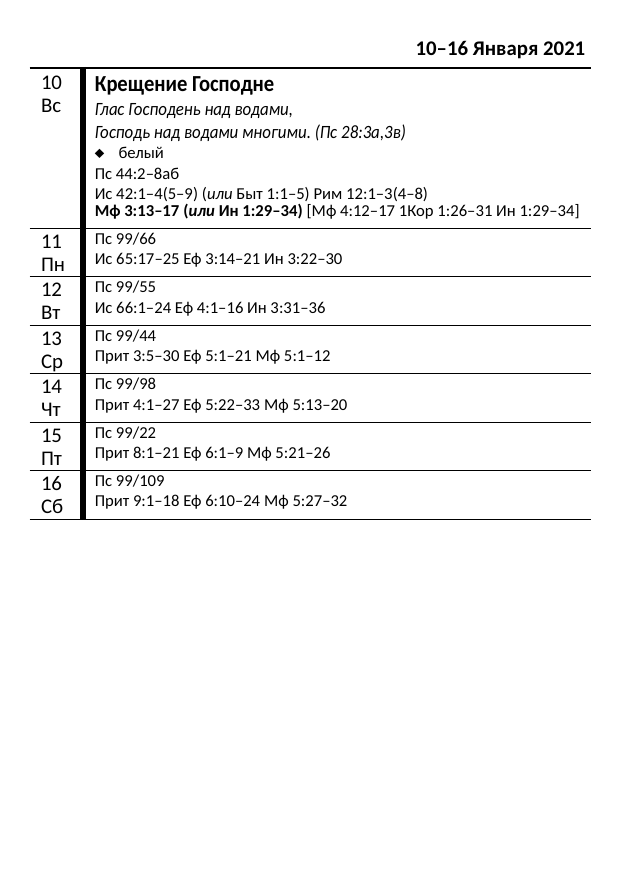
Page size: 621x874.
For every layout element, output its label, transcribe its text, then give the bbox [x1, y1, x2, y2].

table_cell Пс 99/109 Прит 9:1–18 Еф 6:10–24 Мф 5:27–32 [86, 471, 591, 519]
table_cell Пс 99/55 Ис 66:1–24 Еф 4:1–16 Ин 3:31–36 [86, 277, 591, 325]
table_cell Крещение Господне Глас Господень над водами, Господь над водами многими. (Пс 28:3а,3в) белый Пс 44:2–8аб Ис 42:1–4(5–9) (или Быт 1:1–5) Рим 12:1–3(4–8) Мф 3:13–17 (или Ин 1:29–34) [Мф 4:12–17 1Кор 1:26–31 Ин 1:29–34] [86, 69, 591, 228]
table_cell Пс 99/22 Прит 8:1–21 Еф 6:1–9 Мф 5:21–26 [86, 423, 591, 470]
table_cell 13 Ср [30, 326, 80, 373]
table_cell 15 Пт [30, 423, 80, 470]
table_cell 12 Вт [30, 277, 80, 325]
table_cell Пс 99/66 Ис 65:17–25 Еф 3:14–21 Ин 3:22–30 [86, 229, 591, 276]
table_cell 16 Сб [30, 471, 80, 519]
table_cell Пс 99/98 Прит 4:1–27 Еф 5:22–33 Мф 5:13–20 [86, 374, 591, 422]
table_cell 10 Вс [30, 69, 80, 228]
table_cell Пс 99/44 Прит 3:5–30 Еф 5:1–21 Мф 5:1–12 [86, 326, 591, 373]
table_cell 14 Чт [30, 374, 80, 422]
table_header 10–16 Января 2021 [30, 30, 591, 67]
table_cell 11 Пн [30, 229, 80, 276]
